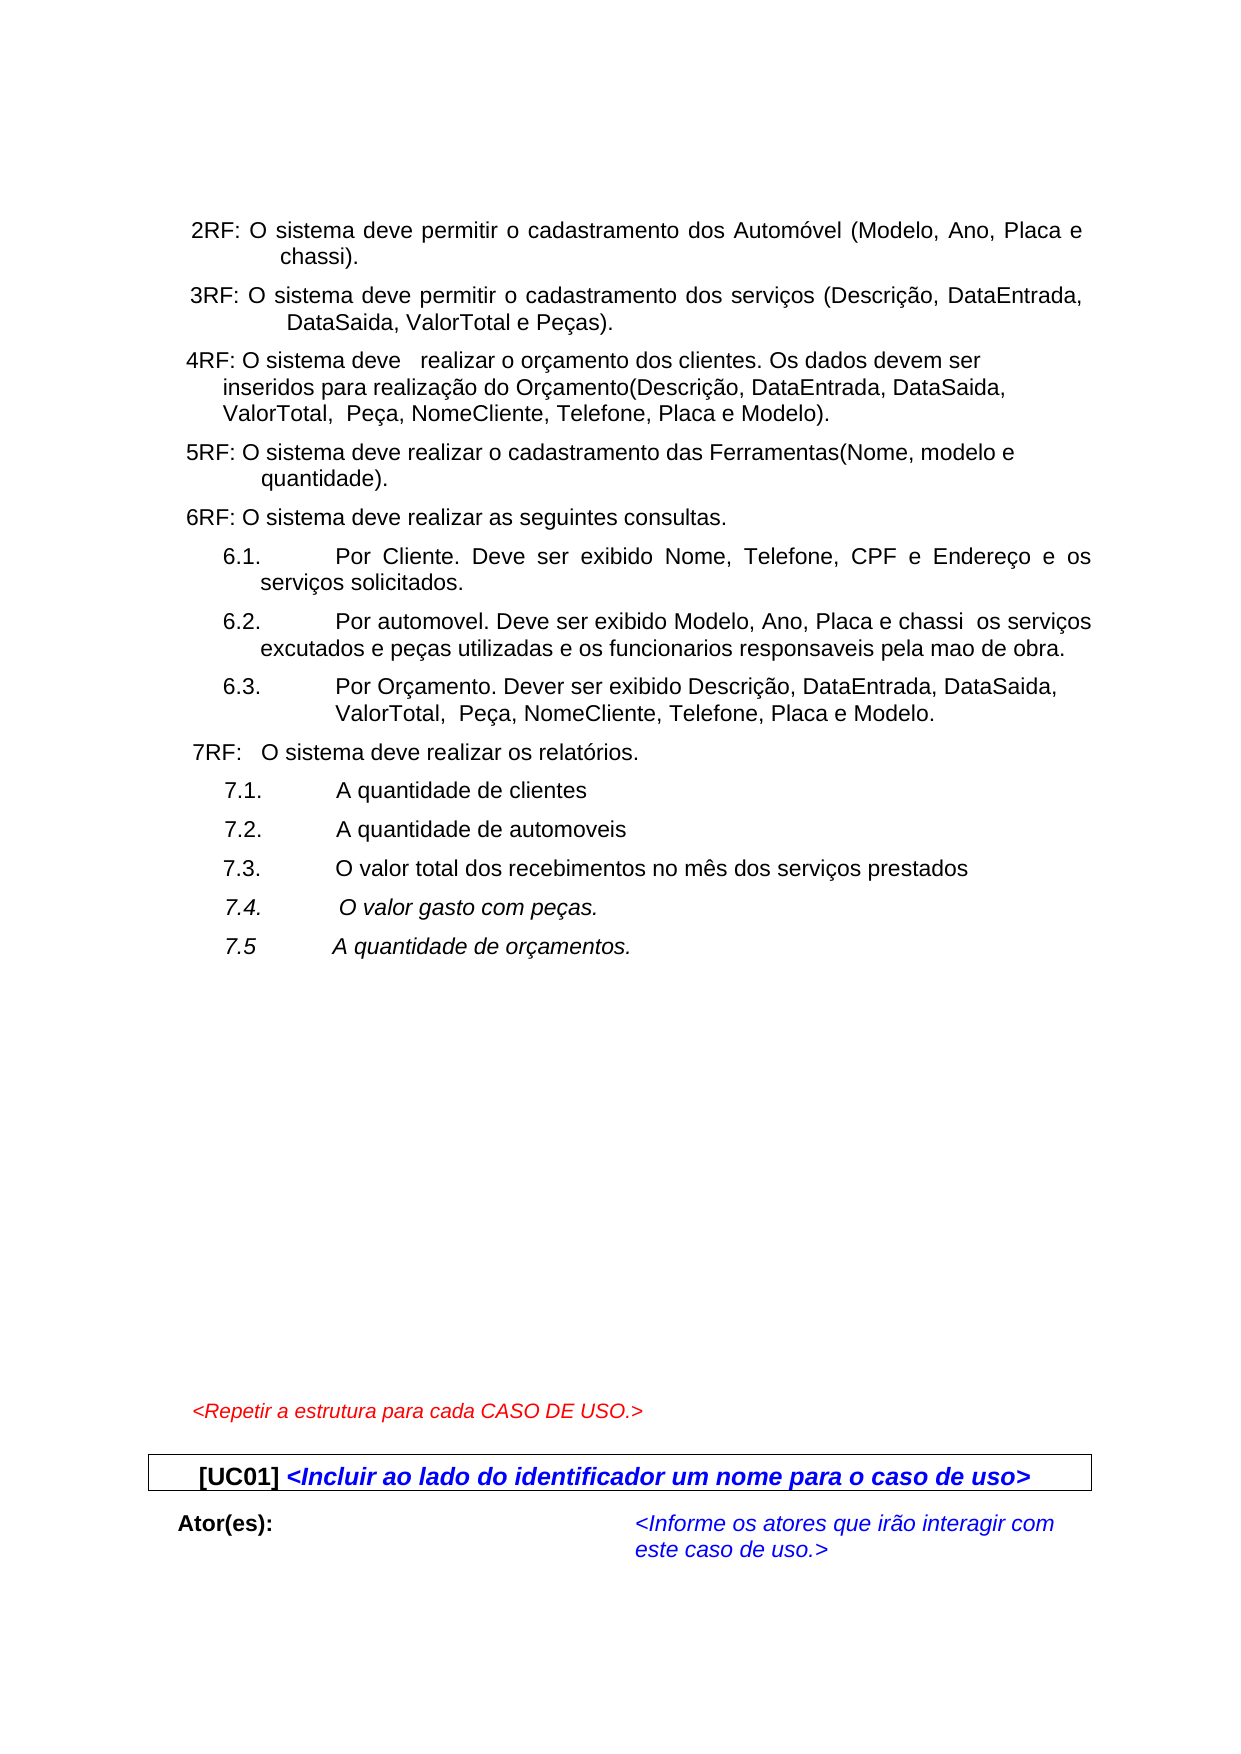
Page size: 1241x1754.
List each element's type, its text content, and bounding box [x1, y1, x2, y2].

text 7RF: O sistema deve realizar os relatórios. [148, 738, 1092, 765]
table_header <Informe os atores que irão interagir com este caso de uso.> [635, 1504, 1092, 1569]
text [UC01] <Incluir ao lado do identificador um nome para o caso de uso> [149, 1455, 1091, 1490]
list O valor total dos recebimentos no mês dos serviços prestados [223, 855, 1092, 881]
text 2RF: O sistema deve permitir o cadastramento dos Automóvel (Modelo, Ano, Placa e chassi). [148, 217, 1092, 269]
text 7.1. A quantidade de clientes [148, 777, 1092, 804]
text 5RF: O sistema deve realizar o cadastramento das Ferramentas(Nome, modelo e quantidade). [148, 439, 1092, 492]
text 4RF: O sistema deve realizar o orçamento dos clientes. Os dados devem ser inseridos para realização do Orçamento(Descrição, DataEntrada, DataSaida, ValorTotal, Peça, NomeCliente, Telefone, Placa e Modelo). [148, 347, 1092, 426]
list Por Cliente. Deve ser exibido Nome, Telefone, CPF e Endereço e os serviços solicitados. [223, 543, 1092, 596]
text 7.5 A quantidade de orçamentos. [148, 933, 1092, 959]
text 3RF: O sistema deve permitir o cadastramento dos serviços (Descrição, DataEntrada, DataSaida, ValorTotal e Peças). [148, 282, 1092, 335]
text 6RF: O sistema deve realizar as seguintes consultas. [148, 504, 1092, 530]
list Por Orçamento. Dever ser exibido Descrição, DataEntrada, DataSaida, ValorTotal, Peça, NomeCliente, Telefone, Placa e Modelo. [223, 673, 1092, 726]
table_header Ator(es): [178, 1504, 635, 1569]
text <Repetir a estrutura para cada CASO DE USO.> [192, 1399, 1092, 1423]
list Por automovel. Deve ser exibido Modelo, Ano, Placa e chassi os serviços excutados e peças utilizadas e os funcionarios responsaveis pela mao de obra. [223, 608, 1092, 661]
text 7.4. O valor gasto com peças. [148, 894, 1092, 920]
text 7.2. A quantidade de automoveis [148, 816, 1092, 843]
